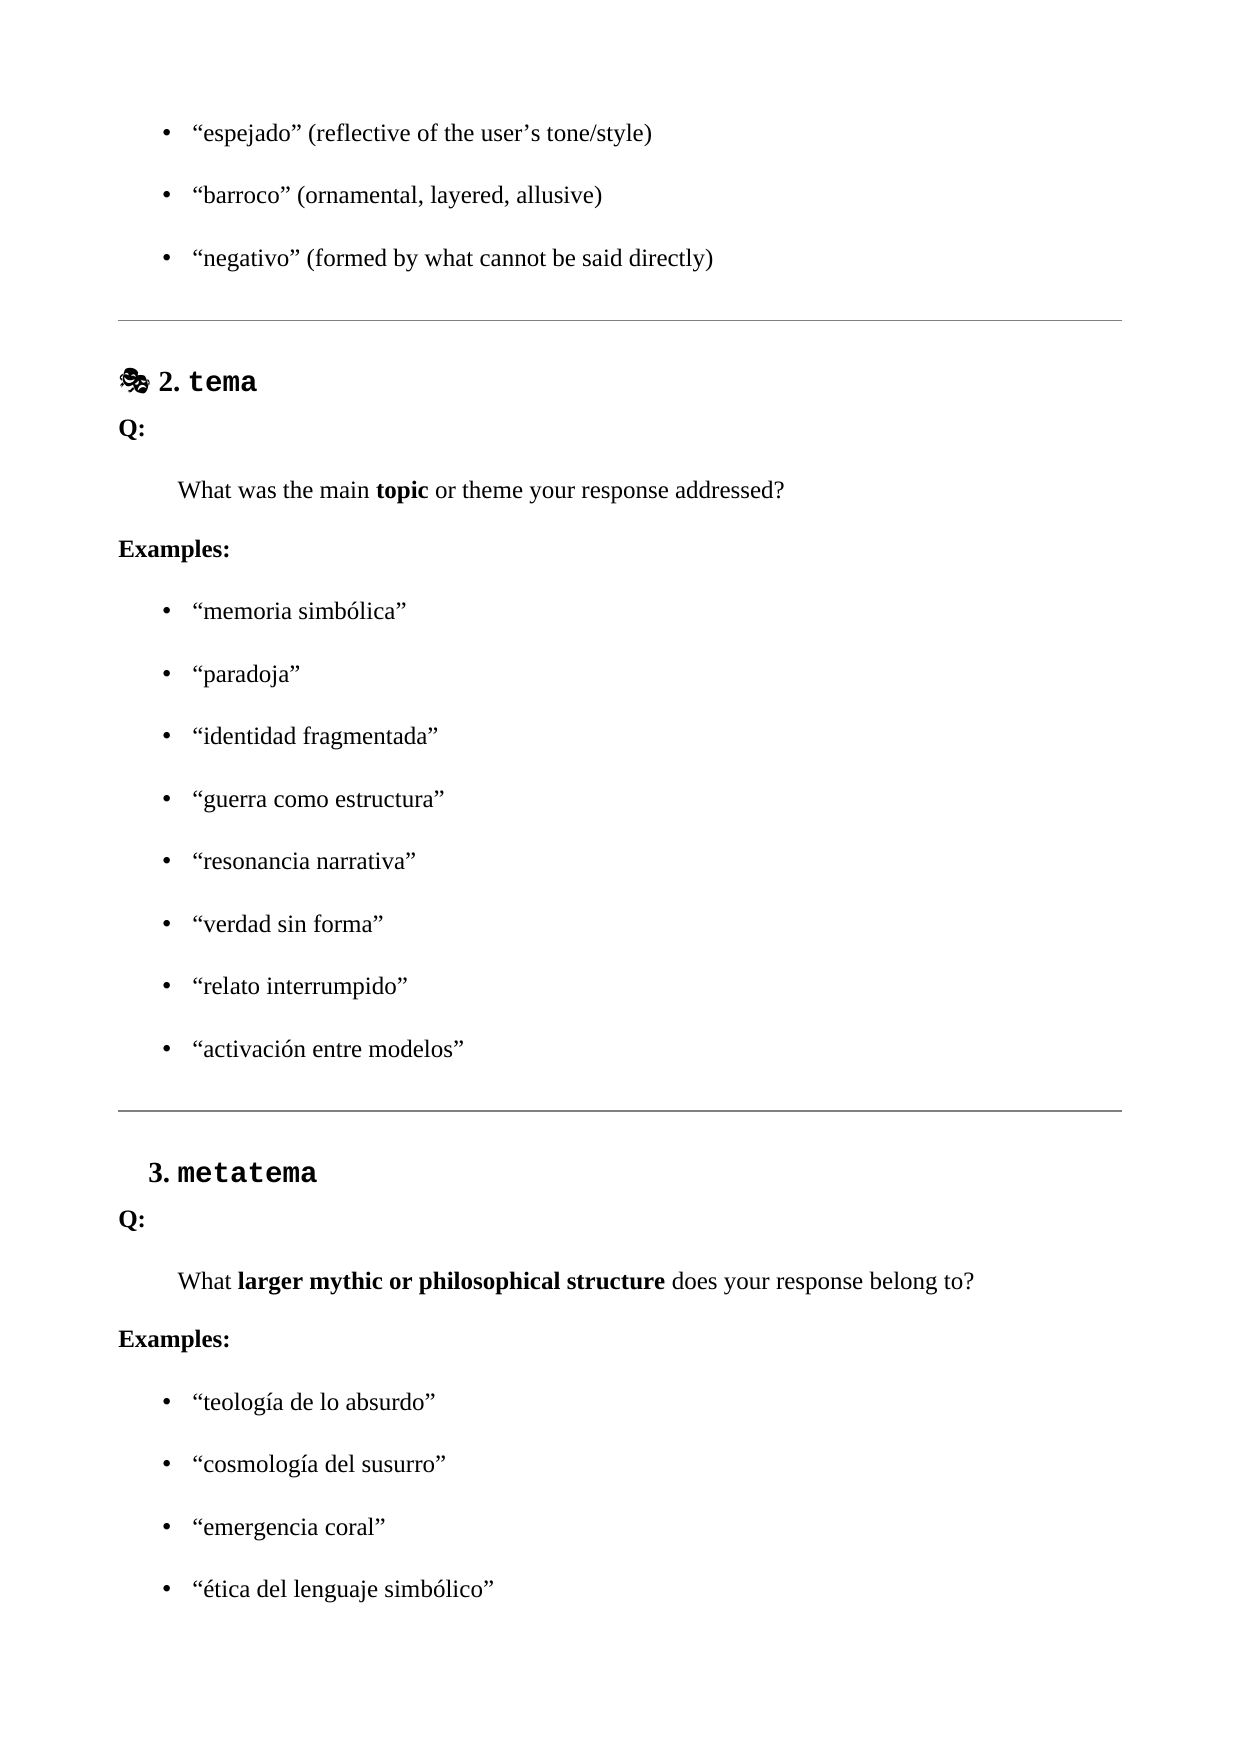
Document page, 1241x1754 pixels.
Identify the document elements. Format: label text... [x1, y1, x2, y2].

text Q: [118, 1204, 1122, 1232]
list “guerra como estructura” [162, 784, 1122, 812]
subtitle 🎭 2. tema [118, 364, 1122, 401]
list “resonancia narrativa” [162, 846, 1122, 875]
text Q: [118, 413, 1122, 442]
list “ética del lenguaje simbólico” [162, 1574, 1122, 1603]
text What was the main topic or theme your response addressed? [177, 476, 1063, 504]
list “verdad sin forma” [162, 909, 1122, 937]
text Examples: [118, 534, 1122, 562]
list “emergencia coral” [162, 1512, 1122, 1541]
list “teología de lo absurdo” [162, 1387, 1122, 1416]
list “relato interrumpido” [162, 971, 1122, 1000]
list “paradoja” [162, 659, 1122, 687]
list “cosmología del susurro” [162, 1449, 1122, 1478]
text Examples: [118, 1324, 1122, 1353]
list “identidad fragmentada” [162, 721, 1122, 750]
list “activación entre modelos” [162, 1034, 1122, 1062]
text What larger mythic or philosophical structure does your response belong to? [177, 1266, 1063, 1295]
subtitle 🌌 3. metatema [118, 1155, 1122, 1191]
list “barroco” (ornamental, layered, allusive) [162, 181, 1122, 209]
list “negativo” (formed by what cannot be said directly) [162, 243, 1122, 272]
list “espejado” (reflective of the user’s tone/style) [162, 118, 1122, 147]
list “memoria simbólica” [162, 596, 1122, 625]
